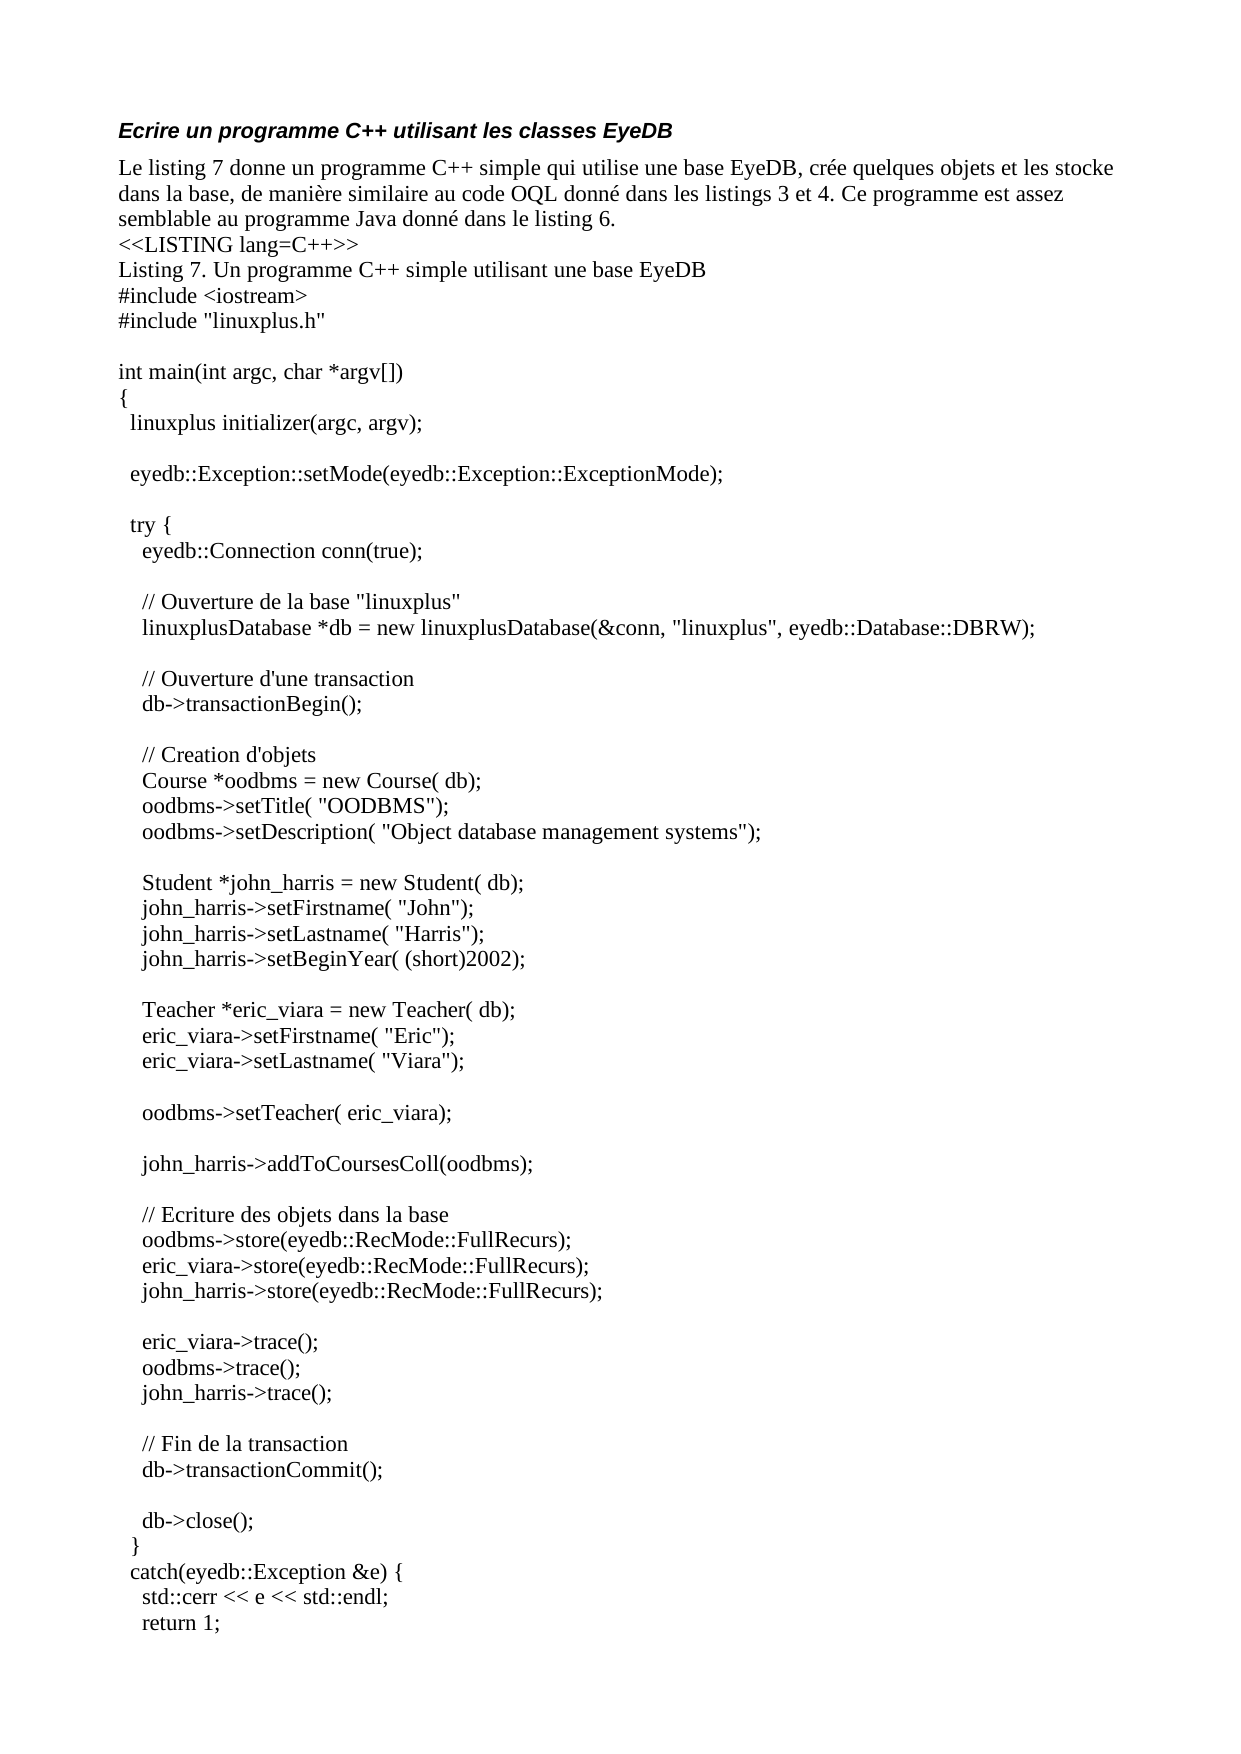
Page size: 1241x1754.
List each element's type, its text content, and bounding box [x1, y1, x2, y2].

text oodbms->setTitle( "OODBMS"); [118, 793, 1122, 819]
text oodbms->setDescription( "Object database management systems"); [118, 819, 1122, 844]
text // Ouverture d'une transaction [118, 666, 1122, 691]
text Teacher *eric_viara = new Teacher( db); [118, 997, 1122, 1023]
text eyedb::Connection conn(true); [118, 538, 1122, 563]
text oodbms->trace(); [118, 1354, 1122, 1380]
text db->transactionCommit(); [118, 1457, 1122, 1482]
text db->transactionBegin(); [118, 691, 1122, 717]
text // Fin de la transaction [118, 1431, 1122, 1457]
text catch(eyedb::Exception &e) { [118, 1559, 1122, 1584]
text // Ouverture de la base "linuxplus" [118, 589, 1122, 614]
text db->close(); [118, 1508, 1122, 1533]
text Le listing 7 donne un programme C++ simple qui utilise une base EyeDB, crée quelques objets et les stocke dans la base, de manière similaire au code OQL donné dans les listings 3 et 4. Ce programme est assez semblable au programme Java donné dans le listing 6. [118, 155, 1122, 232]
text oodbms->setTeacher( eric_viara); [118, 1099, 1122, 1125]
text #include <iostream> [118, 283, 1122, 308]
text #include "linuxplus.h" [118, 308, 1122, 334]
text eric_viara->setFirstname( "Eric"); [118, 1023, 1122, 1048]
text john_harris->setBeginYear( (short)2002); [118, 946, 1122, 972]
text oodbms->store(eyedb::RecMode::FullRecurs); [118, 1227, 1122, 1252]
text // Ecriture des objets dans la base [118, 1201, 1122, 1227]
subtitle Ecrire un programme C++ utilisant les classes EyeDB [118, 118, 1122, 143]
text Student *john_harris = new Student( db); [118, 870, 1122, 895]
text // Creation d'objets [118, 742, 1122, 768]
text Course *oodbms = new Course( db); [118, 768, 1122, 793]
text Listing 7. Un programme C++ simple utilisant une base EyeDB [118, 257, 1122, 283]
text eric_viara->store(eyedb::RecMode::FullRecurs); [118, 1252, 1122, 1278]
text try { [118, 512, 1122, 538]
text eyedb::Exception::setMode(eyedb::Exception::ExceptionMode); [118, 461, 1122, 487]
text eric_viara->trace(); [118, 1329, 1122, 1354]
text int main(int argc, char *argv[]) [118, 359, 1122, 385]
text john_harris->setFirstname( "John"); [118, 895, 1122, 921]
text std::cerr << e << std::endl; [118, 1584, 1122, 1610]
text john_harris->setLastname( "Harris"); [118, 921, 1122, 946]
text { [118, 385, 1122, 410]
text john_harris->trace(); [118, 1380, 1122, 1406]
text john_harris->addToCoursesColl(oodbms); [118, 1150, 1122, 1176]
text linuxplusDatabase *db = new linuxplusDatabase(&conn, "linuxplus", eyedb::Database::DBRW); [118, 614, 1122, 640]
text john_harris->store(eyedb::RecMode::FullRecurs); [118, 1278, 1122, 1303]
text } [118, 1533, 1122, 1559]
text eric_viara->setLastname( "Viara"); [118, 1048, 1122, 1074]
text linuxplus initializer(argc, argv); [118, 410, 1122, 436]
text return 1; [118, 1610, 1122, 1635]
text <<LISTING lang=C++>> [118, 232, 1122, 257]
